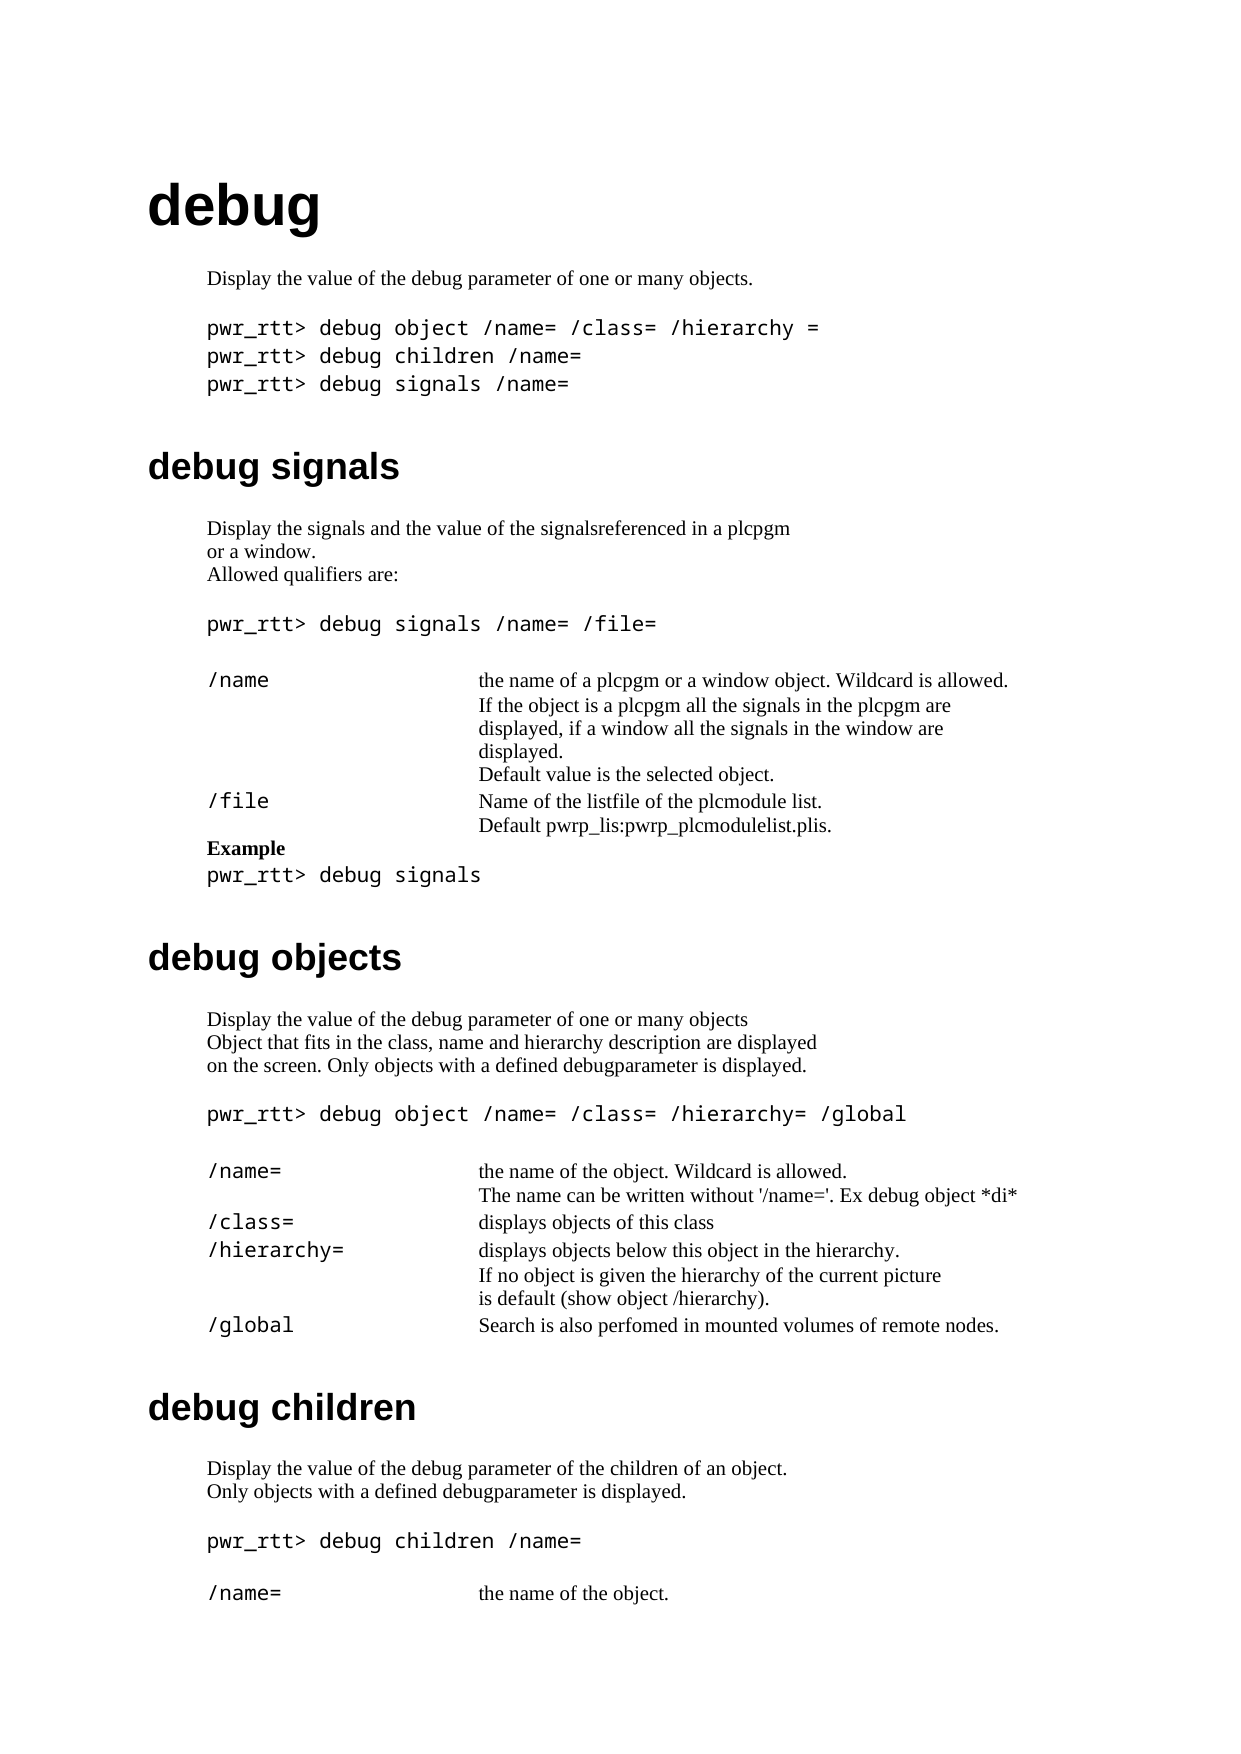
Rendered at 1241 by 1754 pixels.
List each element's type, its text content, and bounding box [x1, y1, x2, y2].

subtitle debug objects [148, 936, 1092, 978]
text /global Search is also perfomed in mounted volumes of remote nodes. [207, 1310, 1092, 1338]
text pwr_rtt> debug object /name= /class= /hierarchy = [207, 313, 1092, 341]
text /name the name of a plcpgm or a window object. Wildcard is allowed. [207, 665, 1092, 694]
text Default value is the selected object. [207, 763, 1092, 786]
text pwr_rtt> debug children /name= [207, 341, 1092, 369]
text If no object is given the hierarchy of the current picture [207, 1264, 1092, 1287]
text Display the signals and the value of the signalsreferenced in a plcpgm [207, 517, 1092, 540]
text The name can be written without '/name='. Ex debug object *di* [207, 1184, 1092, 1207]
text /file Name of the listfile of the plcmodule list. [207, 786, 1092, 814]
text Display the value of the debug parameter of one or many objects [207, 1007, 1092, 1031]
text pwr_rtt> debug children /name= [207, 1526, 1092, 1554]
text /name= the name of the object. [207, 1578, 1092, 1606]
text Allowed qualifiers are: [207, 563, 1092, 586]
text /name= the name of the object. Wildcard is allowed. [207, 1156, 1092, 1184]
text pwr_rtt> debug signals /name= /file= [207, 609, 1092, 637]
text pwr_rtt> debug object /name= /class= /hierarchy= /global [207, 1099, 1092, 1128]
text or a window. [207, 540, 1092, 563]
text pwr_rtt> debug signals [207, 860, 1092, 888]
text displayed, if a window all the signals in the window are [207, 717, 1092, 740]
text /hierarchy= displays objects below this object in the hierarchy. [207, 1236, 1092, 1264]
text If the object is a plcpgm all the signals in the plcpgm are [207, 694, 1092, 717]
text pwr_rtt> debug signals /name= [207, 369, 1092, 398]
text Only objects with a defined debugparameter is displayed. [207, 1480, 1092, 1503]
subtitle debug signals [148, 446, 1092, 488]
text Display the value of the debug parameter of the children of an object. [207, 1457, 1092, 1480]
text Example [207, 837, 1092, 860]
text is default (show object /hierarchy). [207, 1287, 1092, 1310]
text /class= displays objects of this class [207, 1207, 1092, 1236]
text on the screen. Only objects with a defined debugparameter is displayed. [207, 1053, 1092, 1077]
text Default pwrp_lis:pwrp_plcmodulelist.plis. [207, 814, 1092, 837]
text displayed. [207, 740, 1092, 763]
subtitle debug [148, 173, 1092, 238]
text Object that fits in the class, name and hierarchy description are displayed [207, 1031, 1092, 1053]
text Display the value of the debug parameter of one or many objects. [207, 267, 1092, 290]
subtitle debug children [148, 1386, 1092, 1428]
